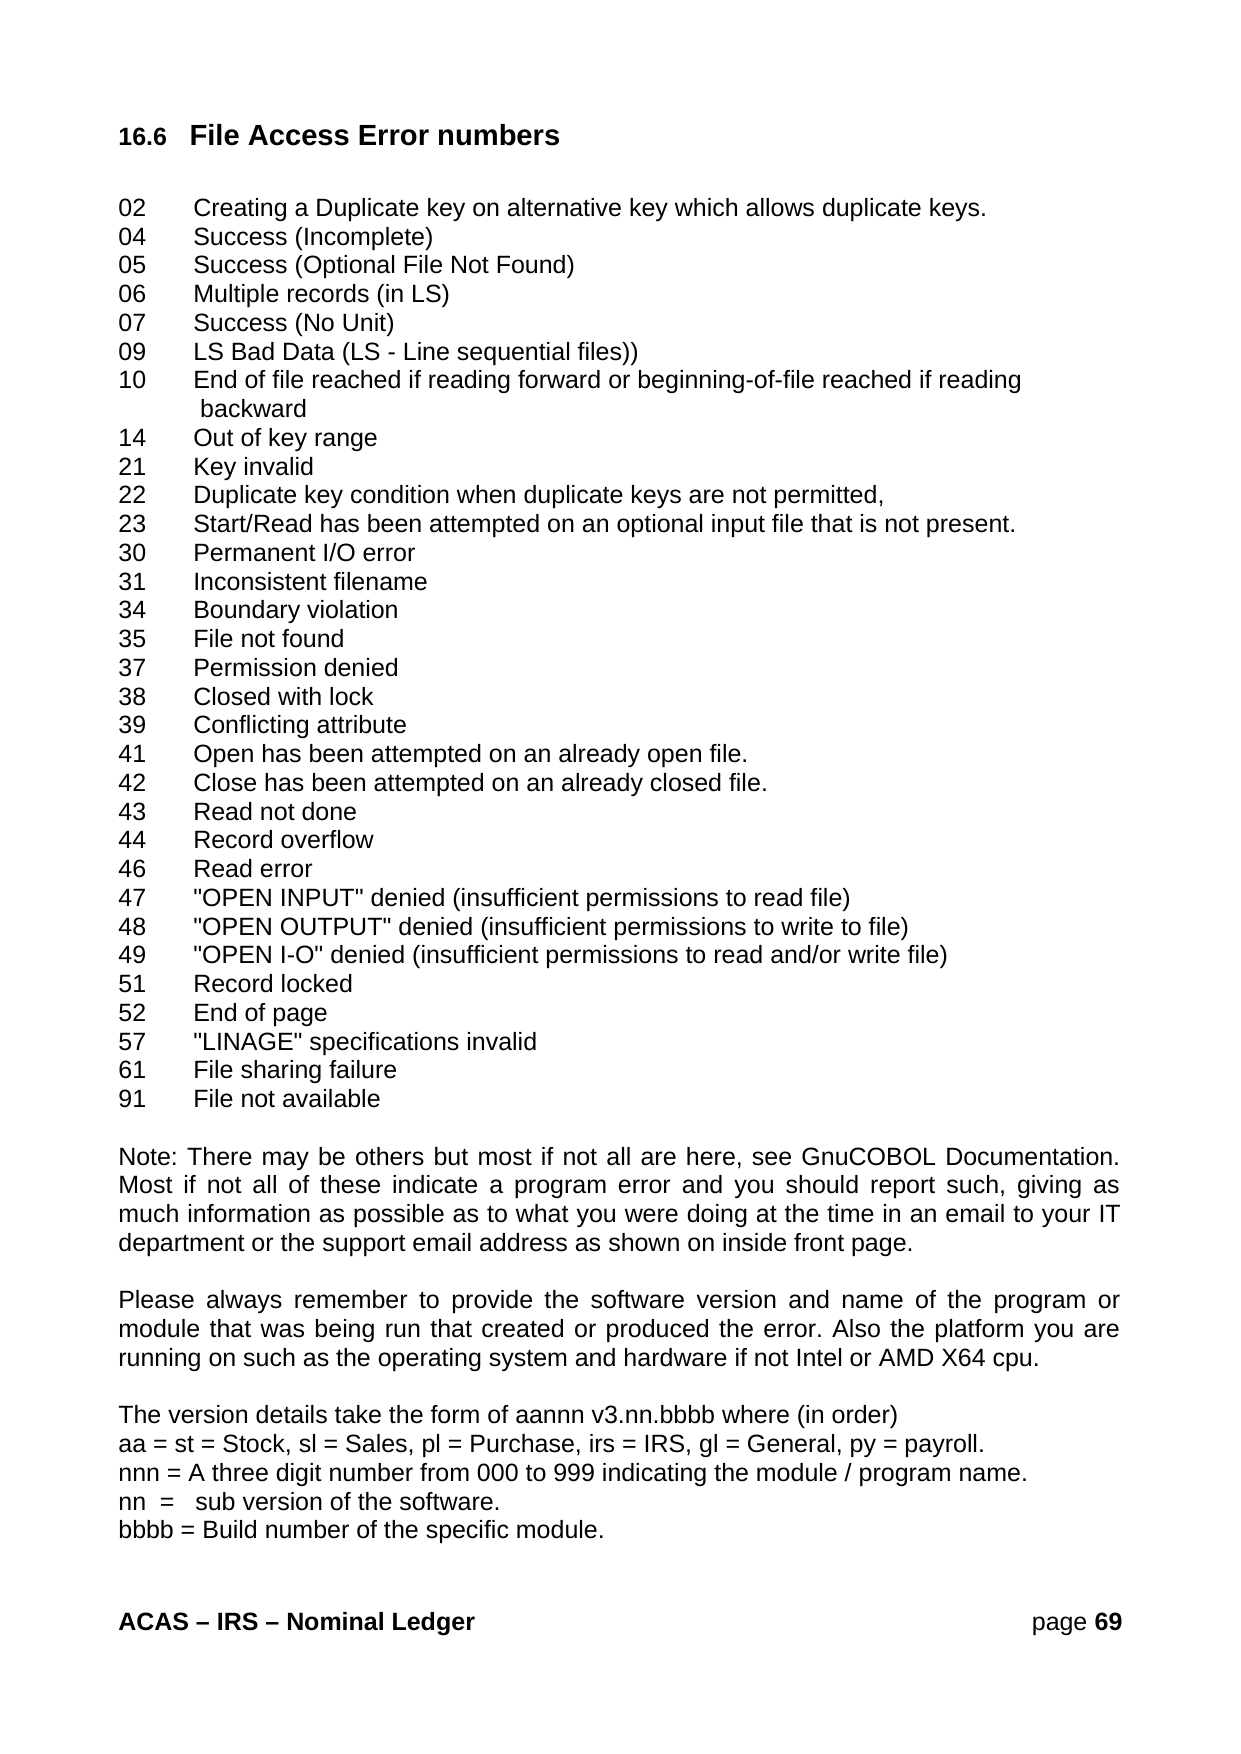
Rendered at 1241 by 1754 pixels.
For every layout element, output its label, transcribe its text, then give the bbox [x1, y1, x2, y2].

text bbbb = Build number of the specific module. [118, 1515, 1122, 1544]
text Please always remember to provide the software version and name of the program or module that was being run that created or produced the error. Also the platform you are running on such as the operating system and hardware if not Intel or AMD X64 cpu. [118, 1285, 1122, 1372]
text 23 Start/Read has been attempted on an optional input file that is not present. [118, 509, 1122, 538]
text 91 File not available [118, 1084, 1122, 1113]
text 39 Conflicting attribute [118, 710, 1122, 739]
text nnn = A three digit number from 000 to 999 indicating the module / program name. [118, 1458, 1122, 1487]
text 47 "OPEN INPUT" denied (insufficient permissions to read file) [118, 883, 1122, 912]
text 57 "LINAGE" specifications invalid [118, 1027, 1122, 1055]
text Note: There may be others but most if not all are here, see GnuCOBOL Documentation. Most if not all of these indicate a program error and you should report such, giving as much information as possible as to what you were doing at the time in an email to your IT department or the support email address as shown on inside front page. [118, 1142, 1122, 1257]
text 41 Open has been attempted on an already open file. [118, 739, 1122, 768]
text 04 Success (Incomplete) [118, 222, 1122, 250]
text The version details take the form of aannn v3.nn.bbbb where (in order) [118, 1400, 1122, 1429]
text 37 Permission denied [118, 653, 1122, 682]
text 09 LS Bad Data (LS - Line sequential files)) [118, 337, 1122, 365]
text 06 Multiple records (in LS) [118, 279, 1122, 308]
text aa = st = Stock, sl = Sales, pl = Purchase, irs = IRS, gl = General, py = payroll. [118, 1429, 1122, 1458]
text 05 Success (Optional File Not Found) [118, 250, 1122, 279]
text 35 File not found [118, 624, 1122, 653]
text 10 End of file reached if reading forward or beginning-of-file reached if reading [118, 365, 1122, 394]
text 30 Permanent I/O error [118, 538, 1122, 567]
subtitle File Access Error numbers [118, 118, 1122, 152]
text backward [118, 394, 1122, 423]
text 46 Read error [118, 854, 1122, 883]
text 22 Duplicate key condition when duplicate keys are not permitted, [118, 480, 1122, 509]
text 44 Record overflow [118, 825, 1122, 854]
text 61 File sharing failure [118, 1055, 1122, 1084]
text 14 Out of key range [118, 423, 1122, 452]
text 21 Key invalid [118, 452, 1122, 480]
text nn = sub version of the software. [118, 1487, 1122, 1515]
text 49 "OPEN I-O" denied (insufficient permissions to read and/or write file) [118, 940, 1122, 969]
text 51 Record locked [118, 969, 1122, 998]
text 48 "OPEN OUTPUT" denied (insufficient permissions to write to file) [118, 912, 1122, 940]
text 31 Inconsistent filename [118, 567, 1122, 595]
text 34 Boundary violation [118, 595, 1122, 624]
text 02 Creating a Duplicate key on alternative key which allows duplicate keys. [118, 193, 1122, 222]
text 38 Closed with lock [118, 682, 1122, 710]
text 42 Close has been attempted on an already closed file. [118, 768, 1122, 797]
text 43 Read not done [118, 797, 1122, 825]
text 52 End of page [118, 998, 1122, 1027]
text 07 Success (No Unit) [118, 308, 1122, 337]
